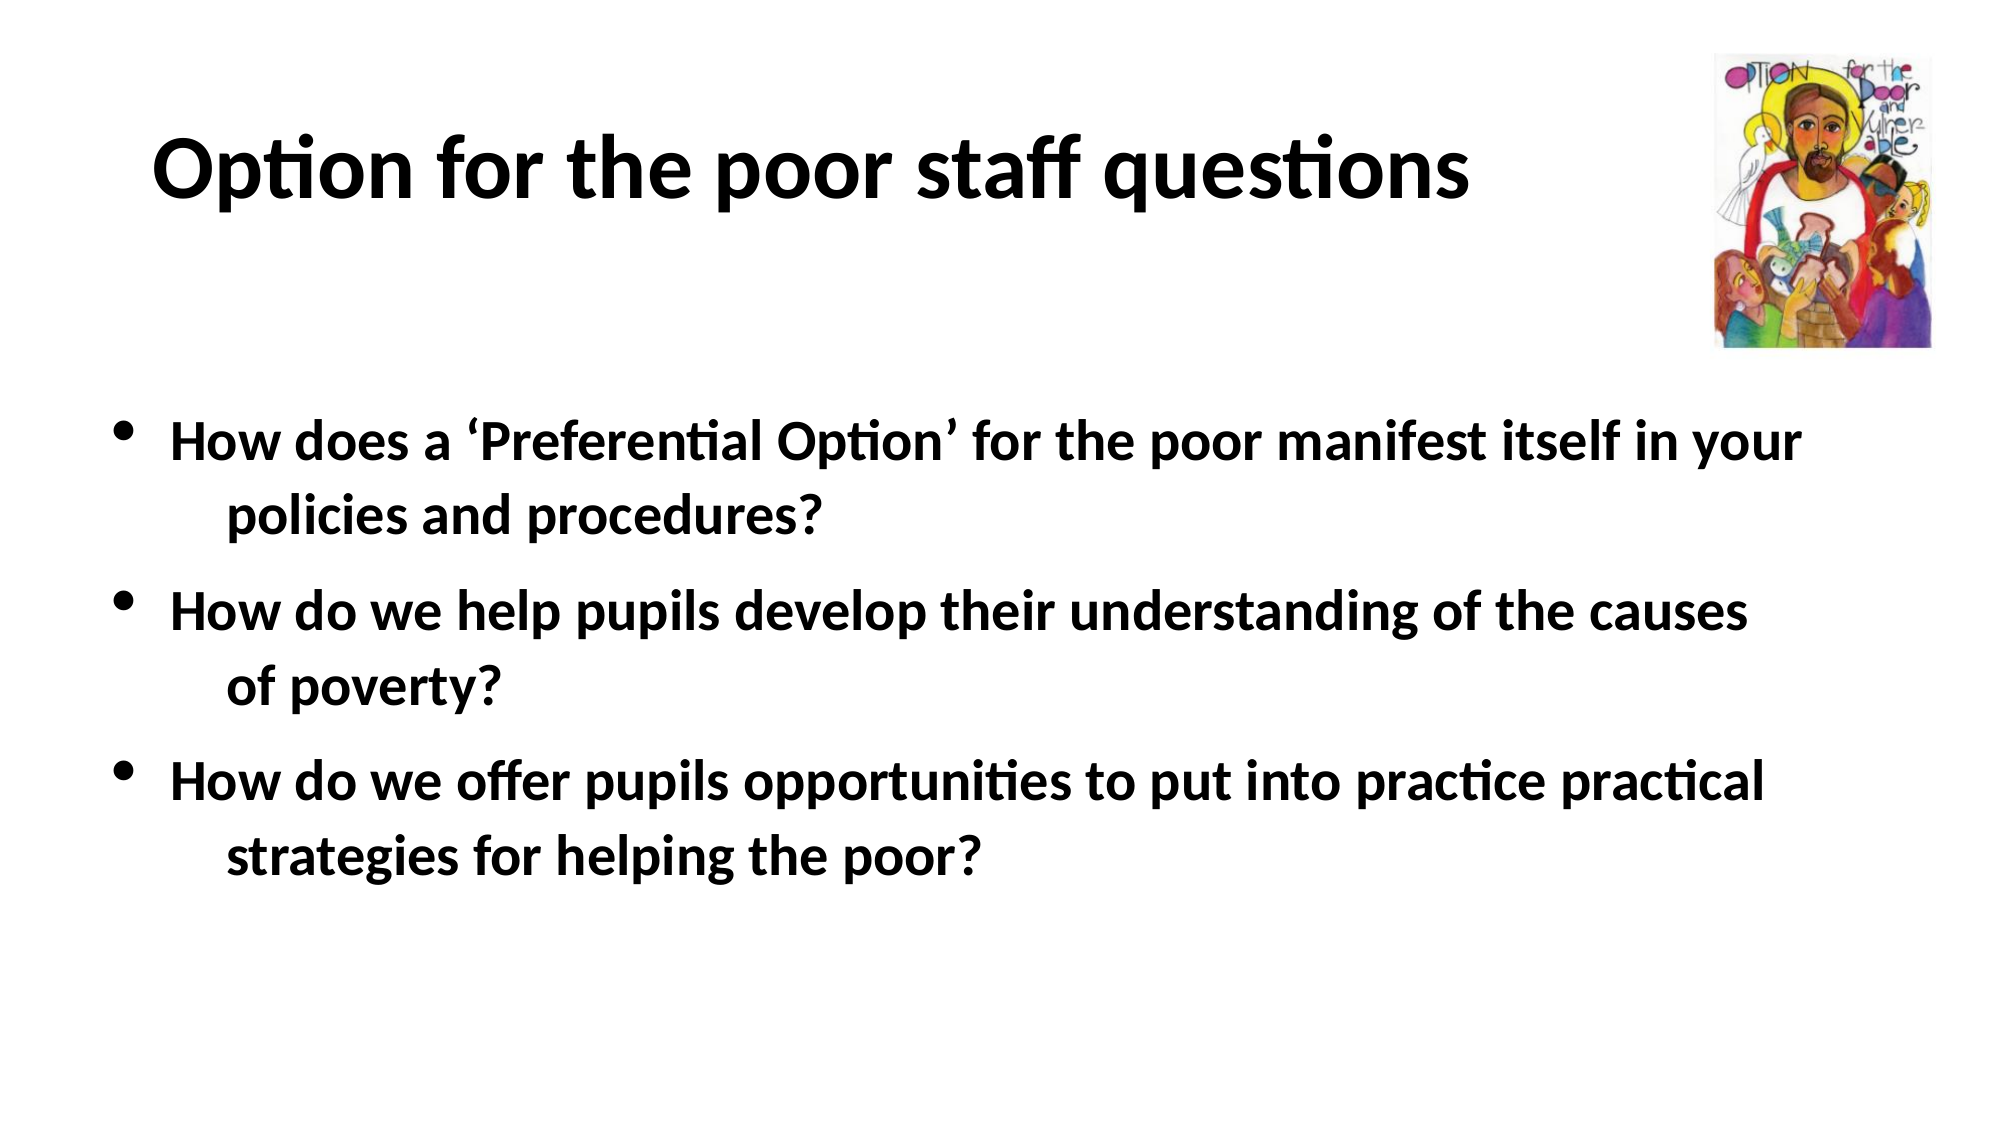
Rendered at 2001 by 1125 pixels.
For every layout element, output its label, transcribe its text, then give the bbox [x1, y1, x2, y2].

picture [1694, 21, 1954, 387]
list How does a ‘Preferential Option’ for the poor manifest itself in your policies and procedures? How do we help pupils develop their understanding of the causes of poverty? How do we offer pupils opportunities to put into practice practical strategies for helping the poor? [98, 389, 1824, 1104]
title Option for the poor staff questions [137, 59, 1694, 278]
